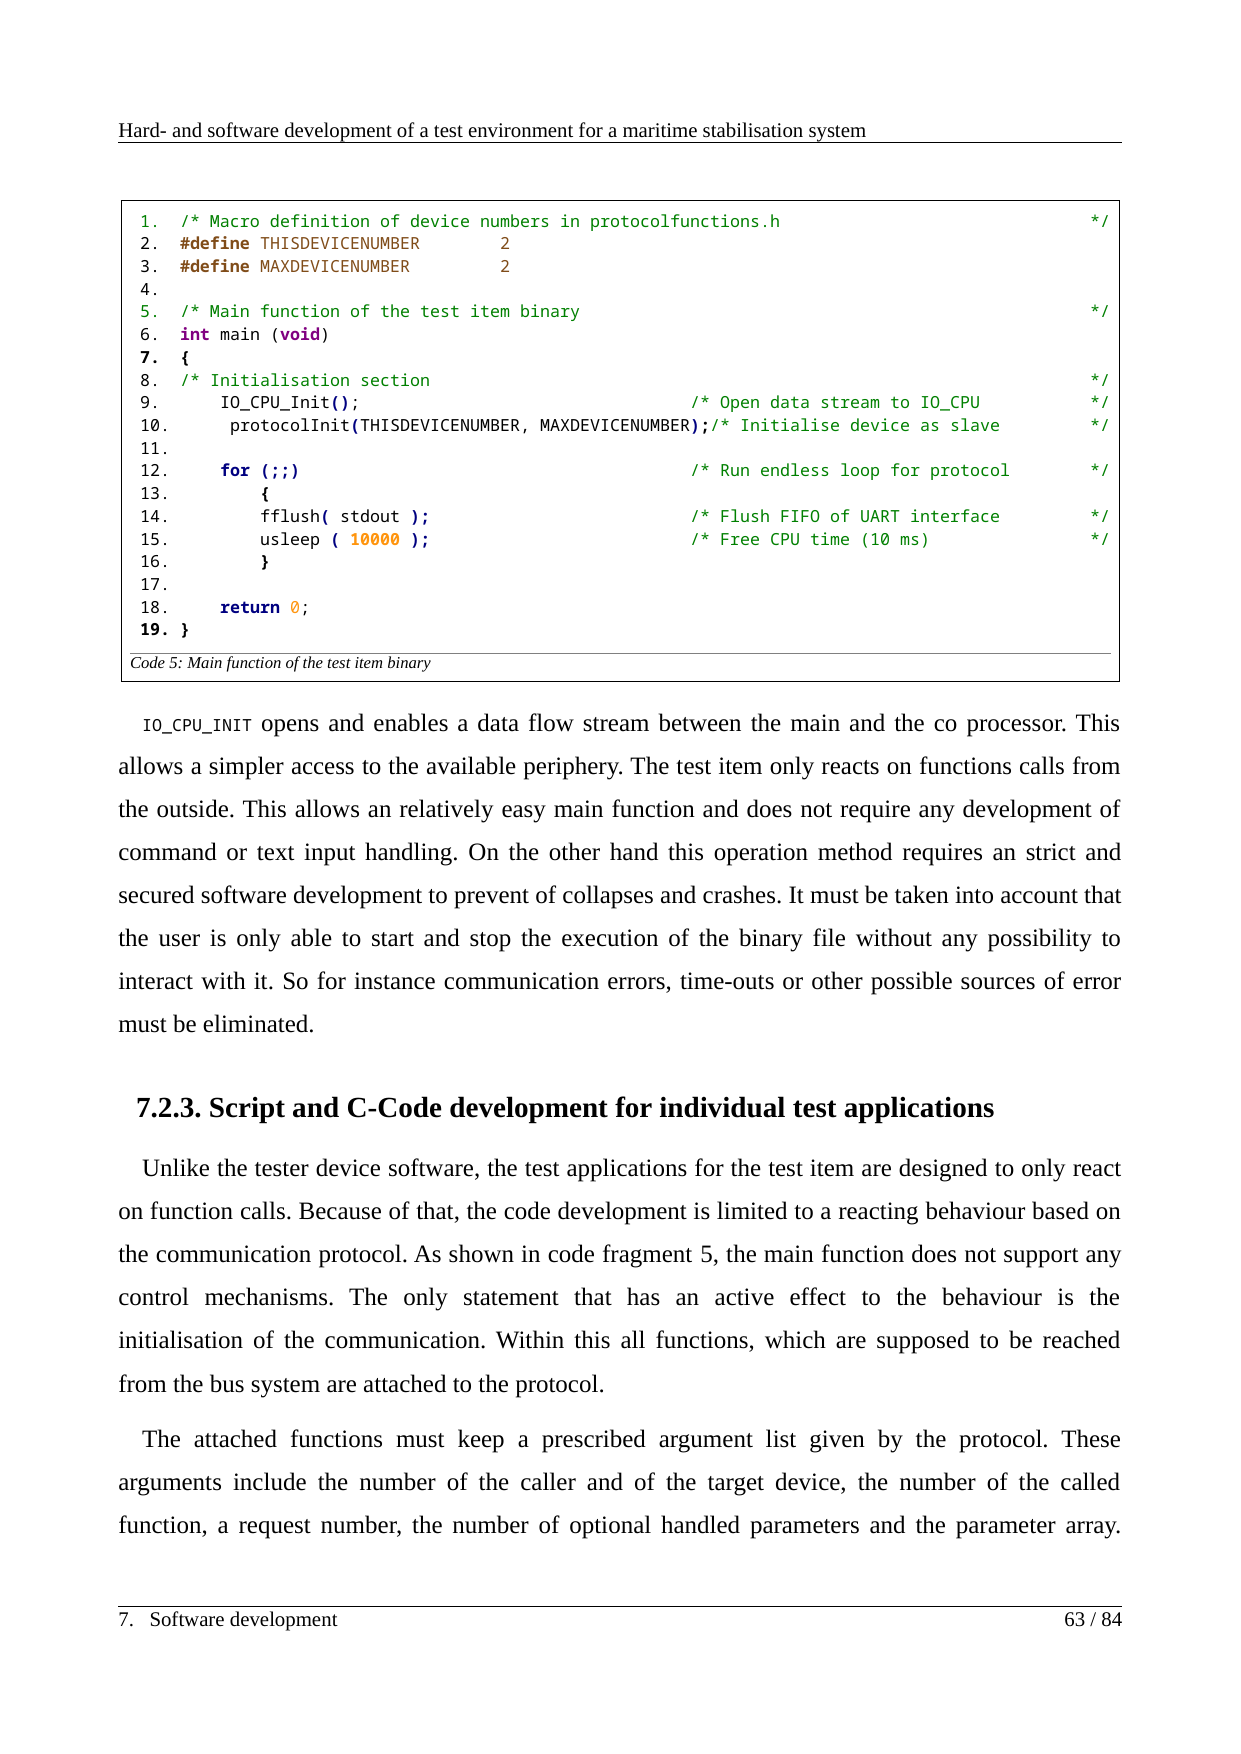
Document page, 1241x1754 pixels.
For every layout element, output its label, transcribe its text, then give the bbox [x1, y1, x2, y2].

list } [130, 618, 1111, 641]
text The attached functions must keep a prescribed argument list given by the protocol. These arguments include the number of the caller and of the target device, the number of the called function, a request number, the number of optional handled parameters and the parameter array. [118, 1424, 1122, 1539]
list /* Main function of the test item binary */ [130, 300, 1111, 323]
text Code 5: Main function of the test item binary [130, 654, 1111, 672]
list usleep ( 10000 ); /* Free CPU time (10 ms) */ [130, 527, 1111, 550]
subtitle Script and C-Code development for individual test applications [118, 1090, 1122, 1124]
list } [130, 550, 1111, 573]
text Unlike the tester device software, the test applications for the test item are designed to only react on function calls. Because of that, the code development is limited to a reacting behaviour based on the communication protocol. As shown in code fragment 5, the main function does not support any control mechanisms. The only statement that has an active effect to the behaviour is the initialisation of the communication. Within this all functions, which are supposed to be reached from the bus system are attached to the protocol. [118, 1153, 1122, 1397]
list #define MAXDEVICENUMBER 2 [130, 255, 1111, 277]
list { [130, 482, 1111, 504]
text IO_CPU_INIT opens and enables a data flow stream between the main and the co processor. This allows a simpler access to the available periphery. The test item only reacts on functions calls from the outside. This allows an relatively easy main function and does not require any development of command or text input handling. On the other hand this operation method requires an strict and secured software development to prevent of collapses and crashes. It must be taken into account that the user is only able to start and stop the execution of the binary file without any possibility to interact with it. So for instance communication errors, time-outs or other possible sources of error must be eliminated. [118, 177, 1122, 1038]
list int main (void) [130, 323, 1111, 346]
list /* Macro definition of device numbers in protocolfunctions.h */ [130, 209, 1111, 232]
list protocolInit(THISDEVICENUMBER, MAXDEVICENUMBER);/* Initialise device as slave */ [130, 414, 1111, 436]
list #define THISDEVICENUMBER 2 [130, 232, 1111, 255]
list { [130, 346, 1111, 368]
list return 0; [130, 595, 1111, 618]
list /* Initialisation section */ [130, 368, 1111, 391]
list for (;;) /* Run endless loop for protocol */ [130, 459, 1111, 482]
list IO_CPU_Init(); /* Open data stream to IO_CPU */ [130, 391, 1111, 414]
list fflush( stdout ); /* Flush FIFO of UART interface */ [130, 504, 1111, 527]
